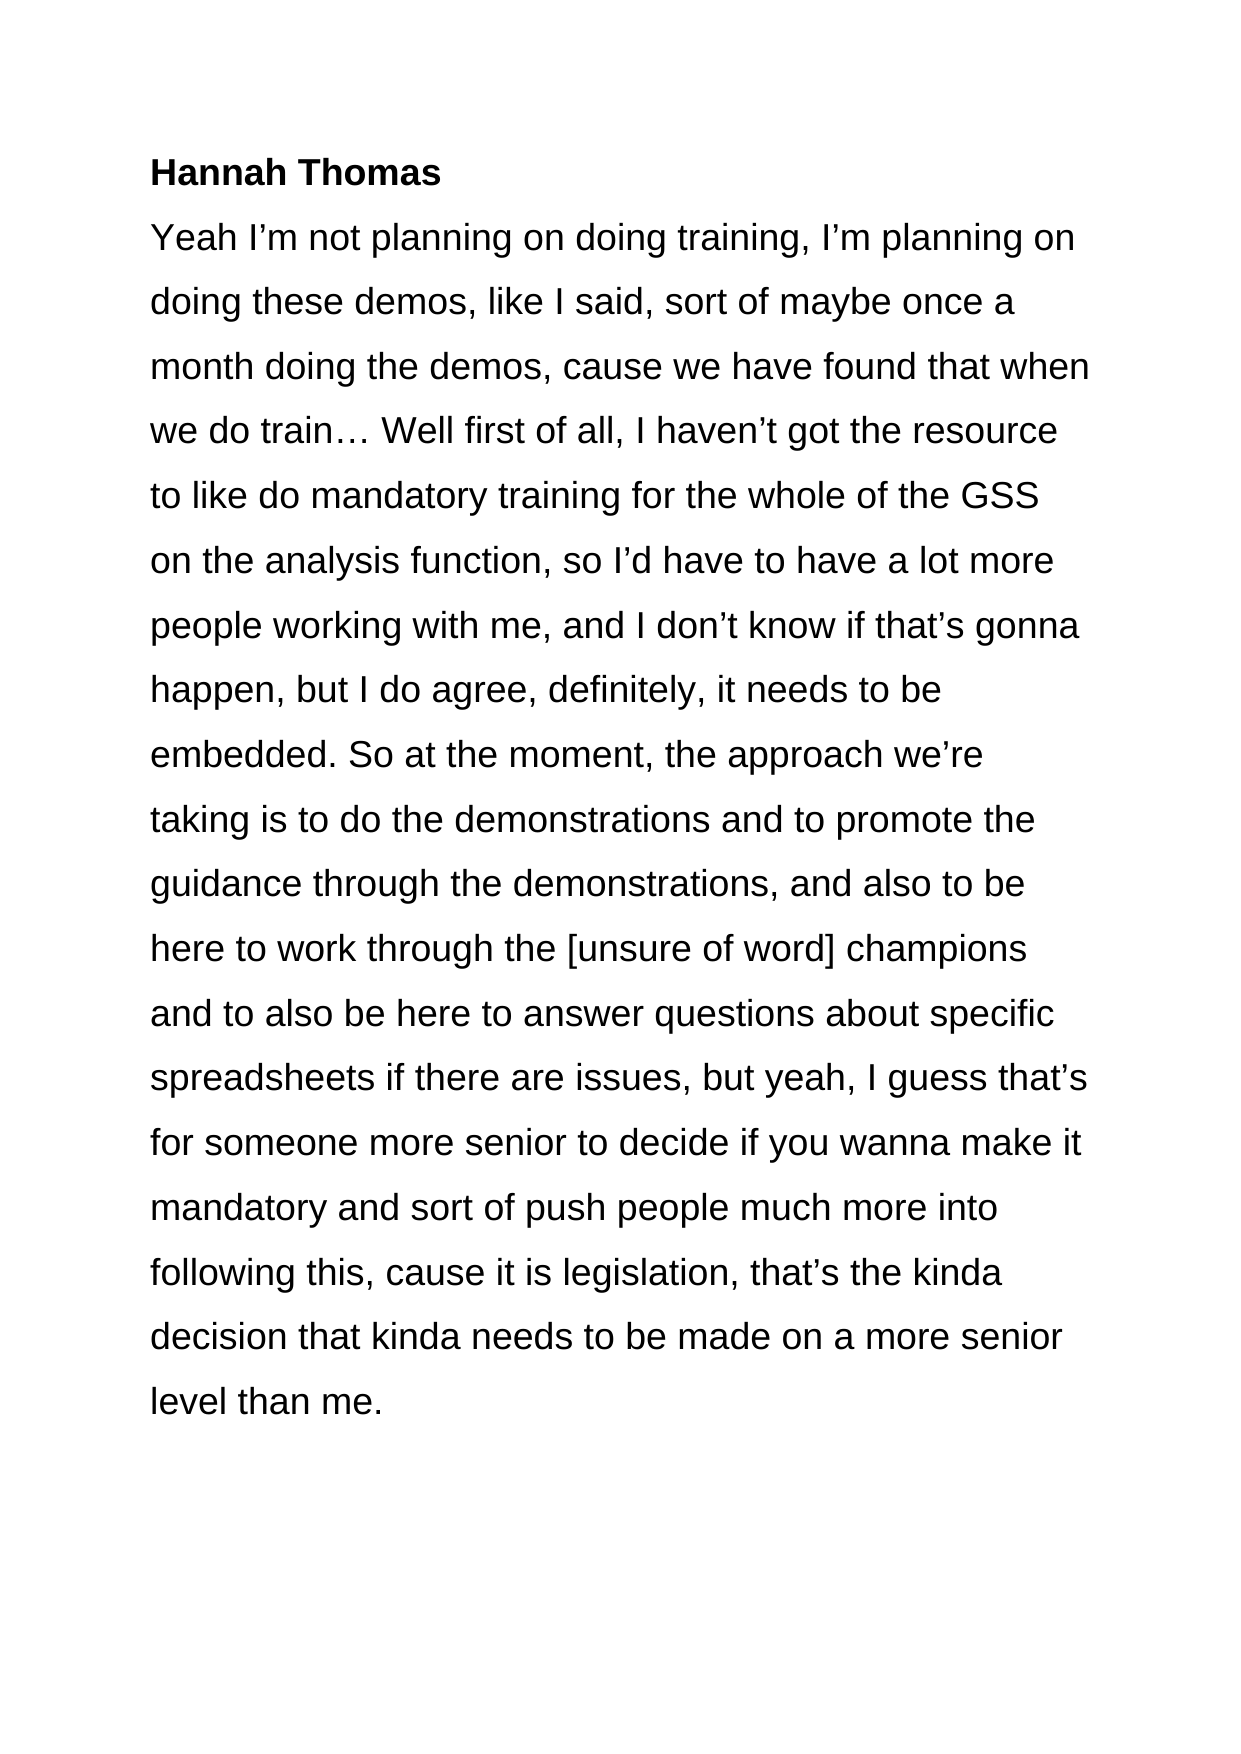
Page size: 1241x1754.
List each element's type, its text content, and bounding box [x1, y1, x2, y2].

text Yeah I’m not planning on doing training, I’m planning on doing these demos, like I said, sort of maybe once a month doing the demos, cause we have found that when we do train… Well first of all, I haven’t got the resource to like do mandatory training for the whole of the GSS on the analysis function, so I’d have to have a lot more people working with me, and I don’t know if that’s gonna happen, but I do agree, definitely, it needs to be embedded. So at the moment, the approach we’re taking is to do the demonstrations and to promote the guidance through the demonstrations, and also to be here to work through the [unsure of word] champions and to also be here to answer questions about specific spreadsheets if there are issues, but yeah, I guess that’s for someone more senior to decide if you wanna make it mandatory and sort of push people much more into following this, cause it is legislation, that’s the kinda decision that kinda needs to be made on a more senior level than me. [150, 215, 1090, 1422]
subtitle Hannah Thomas [150, 150, 1090, 193]
